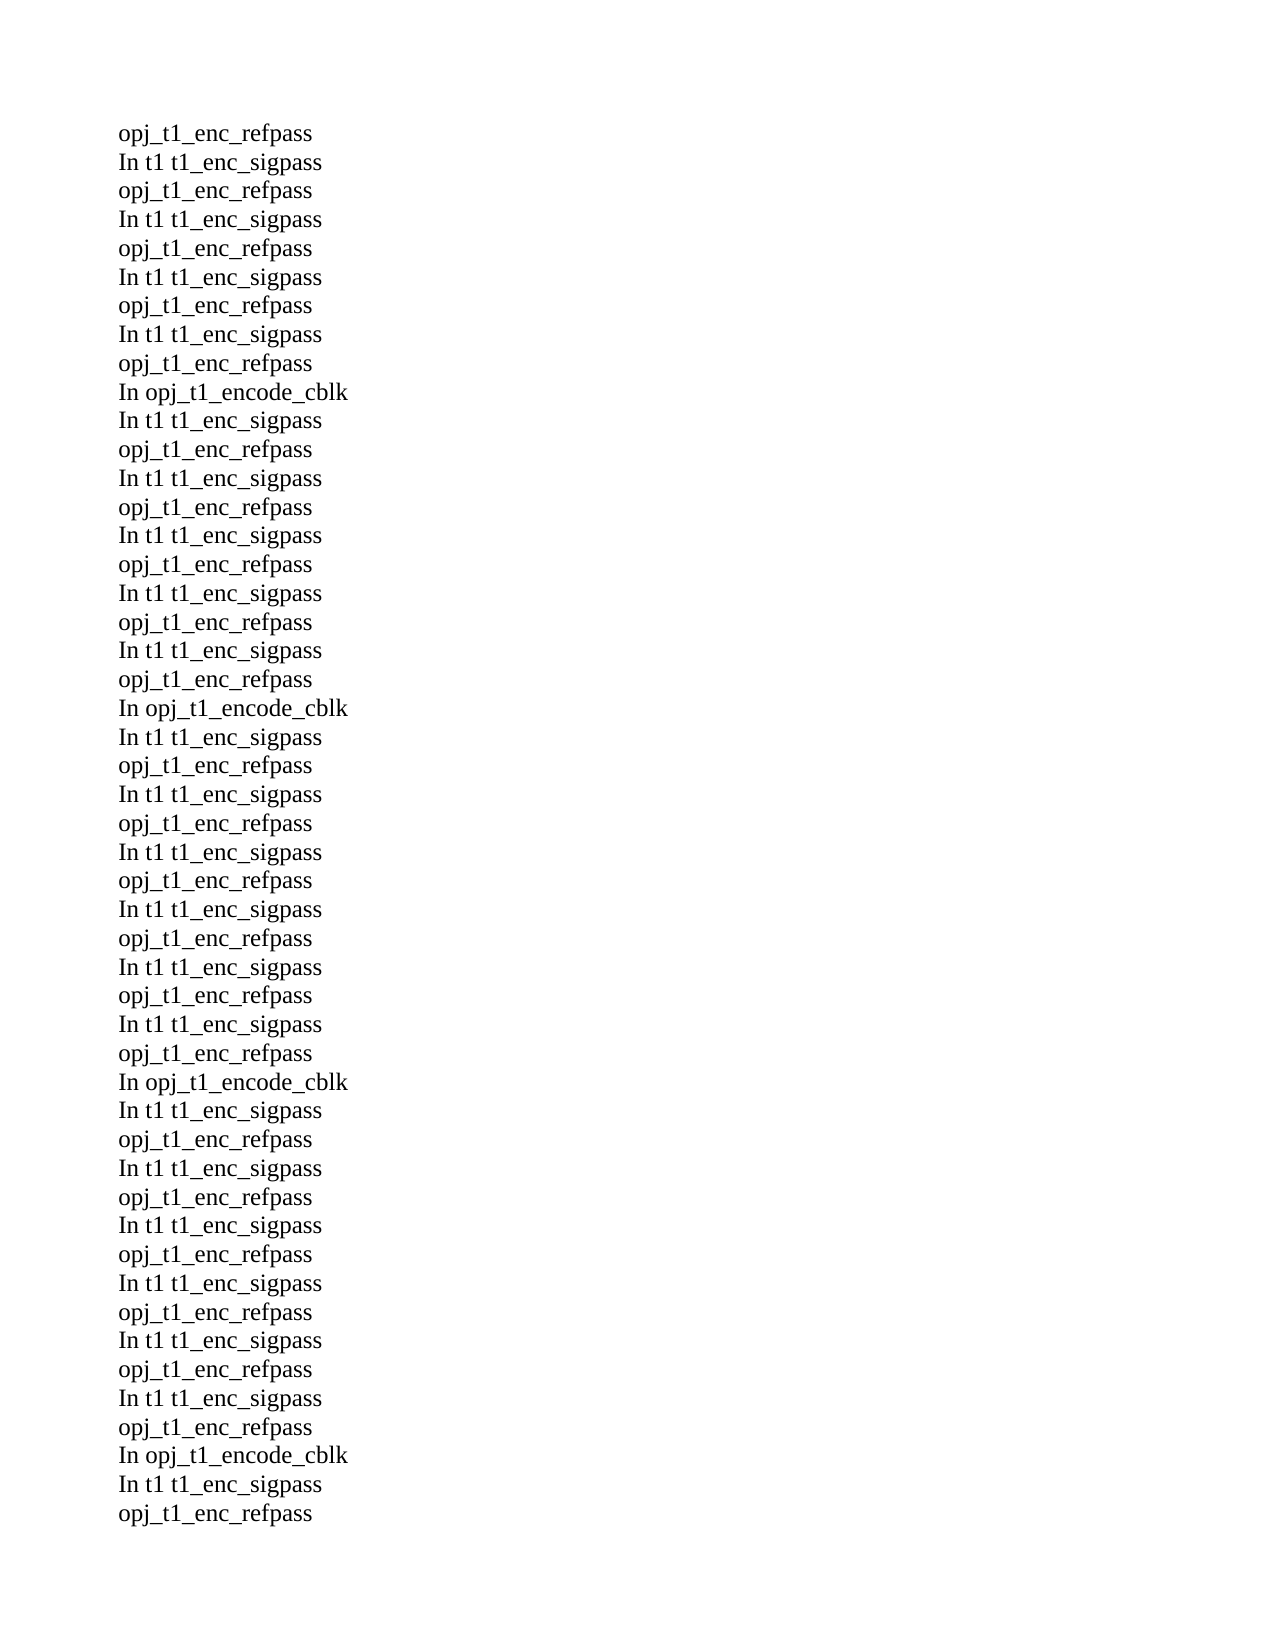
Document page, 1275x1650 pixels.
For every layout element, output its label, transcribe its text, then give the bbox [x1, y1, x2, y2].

text In opj_t1_encode_cblk [118, 693, 1157, 722]
text opj_t1_enc_refpass [118, 664, 1157, 693]
text opj_t1_enc_refpass [118, 1182, 1157, 1211]
text In t1 t1_enc_sigpass [118, 521, 1157, 549]
text opj_t1_enc_refpass [118, 1412, 1157, 1441]
text In t1 t1_enc_sigpass [118, 1153, 1157, 1182]
text opj_t1_enc_refpass [118, 549, 1157, 578]
text In t1 t1_enc_sigpass [118, 1096, 1157, 1124]
text opj_t1_enc_refpass [118, 866, 1157, 894]
text opj_t1_enc_refpass [118, 118, 1157, 147]
text In t1 t1_enc_sigpass [118, 636, 1157, 664]
text In t1 t1_enc_sigpass [118, 1211, 1157, 1239]
text In t1 t1_enc_sigpass [118, 1009, 1157, 1038]
text In t1 t1_enc_sigpass [118, 722, 1157, 751]
text In t1 t1_enc_sigpass [118, 1326, 1157, 1354]
text opj_t1_enc_refpass [118, 492, 1157, 521]
text In t1 t1_enc_sigpass [118, 262, 1157, 291]
text In t1 t1_enc_sigpass [118, 319, 1157, 348]
text In t1 t1_enc_sigpass [118, 406, 1157, 434]
text In opj_t1_encode_cblk [118, 1441, 1157, 1469]
text opj_t1_enc_refpass [118, 1297, 1157, 1326]
text In opj_t1_encode_cblk [118, 1067, 1157, 1096]
text In t1 t1_enc_sigpass [118, 779, 1157, 808]
text opj_t1_enc_refpass [118, 923, 1157, 952]
text In t1 t1_enc_sigpass [118, 1383, 1157, 1412]
text opj_t1_enc_refpass [118, 607, 1157, 636]
text In t1 t1_enc_sigpass [118, 837, 1157, 866]
text In t1 t1_enc_sigpass [118, 1469, 1157, 1498]
text opj_t1_enc_refpass [118, 291, 1157, 319]
text opj_t1_enc_refpass [118, 1038, 1157, 1067]
text In t1 t1_enc_sigpass [118, 894, 1157, 923]
text opj_t1_enc_refpass [118, 1498, 1157, 1527]
text opj_t1_enc_refpass [118, 348, 1157, 377]
text opj_t1_enc_refpass [118, 233, 1157, 262]
text opj_t1_enc_refpass [118, 1354, 1157, 1383]
text opj_t1_enc_refpass [118, 981, 1157, 1009]
text In t1 t1_enc_sigpass [118, 1268, 1157, 1297]
text opj_t1_enc_refpass [118, 751, 1157, 779]
text In t1 t1_enc_sigpass [118, 204, 1157, 233]
text opj_t1_enc_refpass [118, 176, 1157, 204]
text opj_t1_enc_refpass [118, 1124, 1157, 1153]
text In opj_t1_encode_cblk [118, 377, 1157, 406]
text opj_t1_enc_refpass [118, 1239, 1157, 1268]
text opj_t1_enc_refpass [118, 434, 1157, 463]
text In t1 t1_enc_sigpass [118, 578, 1157, 607]
text In t1 t1_enc_sigpass [118, 147, 1157, 176]
text In t1 t1_enc_sigpass [118, 952, 1157, 981]
text opj_t1_enc_refpass [118, 808, 1157, 837]
text In t1 t1_enc_sigpass [118, 463, 1157, 492]
